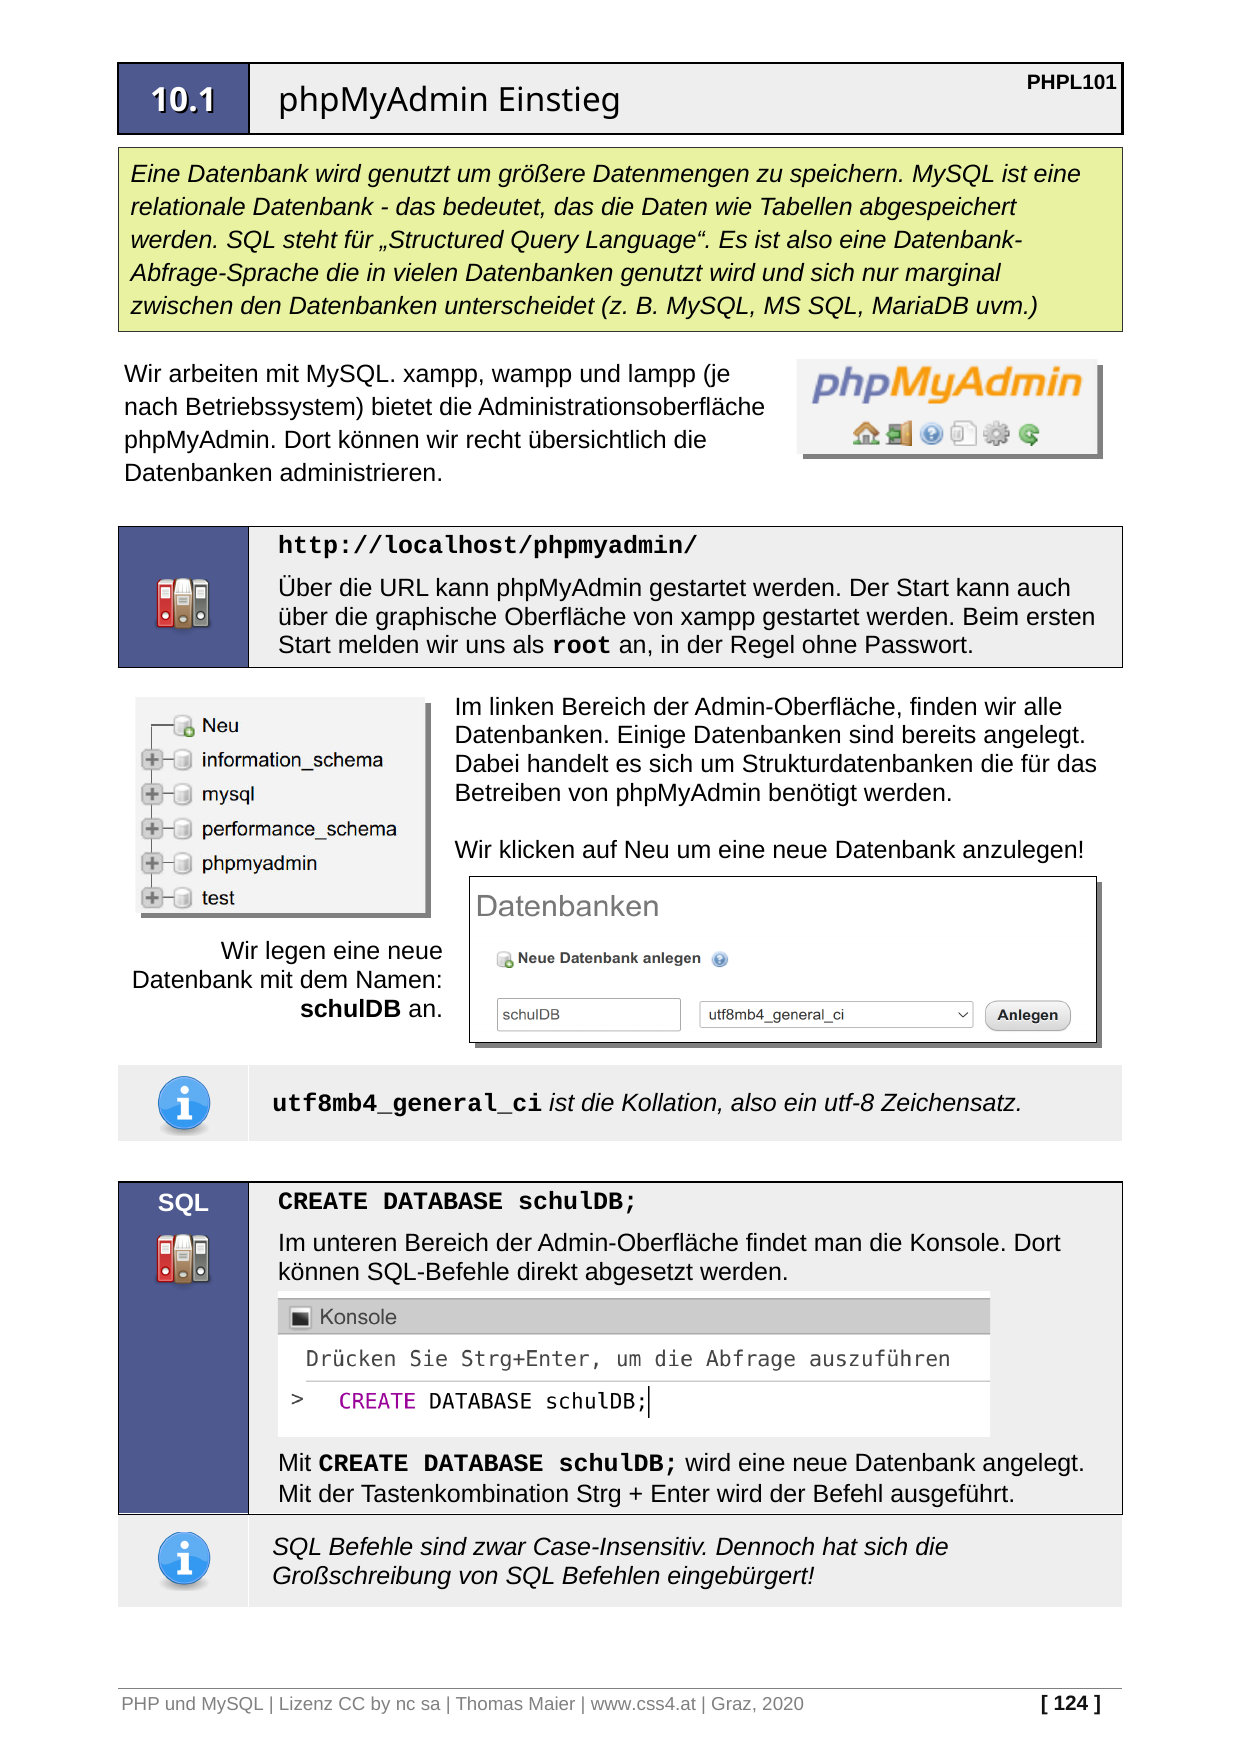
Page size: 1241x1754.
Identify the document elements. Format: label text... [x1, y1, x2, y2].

picture [154, 1532, 213, 1591]
table_header CREATE DATABASE schulDB; [249, 1183, 1122, 1223]
table_cell Im unteren Bereich der Admin-Oberfläche findet man die Konsole. Dort können SQL-Befehle direkt abgesetzt werden. Mit CREATE DATABASE schulDB; wird eine neue Datenbank angelegt. Mit der Tastenkombination Strg + Enter wird der Befehl ausgeführt. [249, 1223, 1122, 1513]
table_header [119, 527, 248, 567]
picture [154, 1076, 213, 1136]
picture [796, 359, 1098, 454]
text Eine Datenbank wird genutzt um größere Datenmengen zu speichern. MySQL ist eine relationale Datenbank - das bedeutet, das die Daten wie Tabellen abgespeichert werden. SQL steht für „Structured Query Language“. Es ist also eine Datenbank-Abfrage-Sprache die in vielen Datenbanken genutzt wird und sich nur marginal zwischen den Datenbanken unterscheidet (z. B. MySQL, MS SQL, MariaDB uvm.) [119, 148, 1122, 331]
table_header phpMyAdmin Einstieg [250, 64, 886, 133]
picture [471, 878, 1094, 1039]
table_header [118, 1515, 248, 1607]
table_header 10.1 [119, 64, 248, 133]
table_header Wir legen eine neue Datenbank mit dem Namen: schulDB an. [118, 668, 448, 1065]
table_header PHPL101 [886, 64, 1121, 133]
table_header utf8mb4_general_ci ist die Kollation, also ein utf-8 Zeichensatz. [249, 1065, 1122, 1141]
table_cell [119, 567, 248, 667]
table_cell [119, 1223, 248, 1513]
table_header Im linken Bereich der Admin-Oberfläche, finden wir alle Datenbanken. Einige Datenbanken sind bereits angelegt. Dabei handelt es sich um Strukturdatenbanken die für das Betreiben von phpMyAdmin benötigt werden. Wir klicken auf Neu um eine neue Datenbank anzulegen! [449, 668, 1122, 1065]
picture [151, 572, 216, 638]
table_header Wir arbeiten mit MySQL. xampp, wampp und lampp (je nach Betriebssystem) bietet die Administrationsoberfläche phpMyAdmin. Dort können wir recht übersichtlich die Datenbanken administrieren. [118, 354, 791, 493]
picture [151, 1228, 216, 1293]
table_header SQL [119, 1183, 248, 1223]
table_cell Über die URL kann phpMyAdmin gestartet werden. Der Start kann auch über die graphische Oberfläche von xampp gestartet werden. Beim ersten Start melden wir uns als root an, in der Regel ohne Passwort. [249, 567, 1122, 667]
table_header [791, 354, 1122, 493]
picture [135, 697, 426, 913]
table_header http://localhost/phpmyadmin/ [249, 527, 1122, 567]
table_header SQL Befehle sind zwar Case-Insensitiv. Dennoch hat sich die Großschreibung von SQL Befehlen eingebürgert! [249, 1515, 1122, 1607]
table_header [118, 1065, 248, 1141]
picture [277, 1291, 991, 1437]
